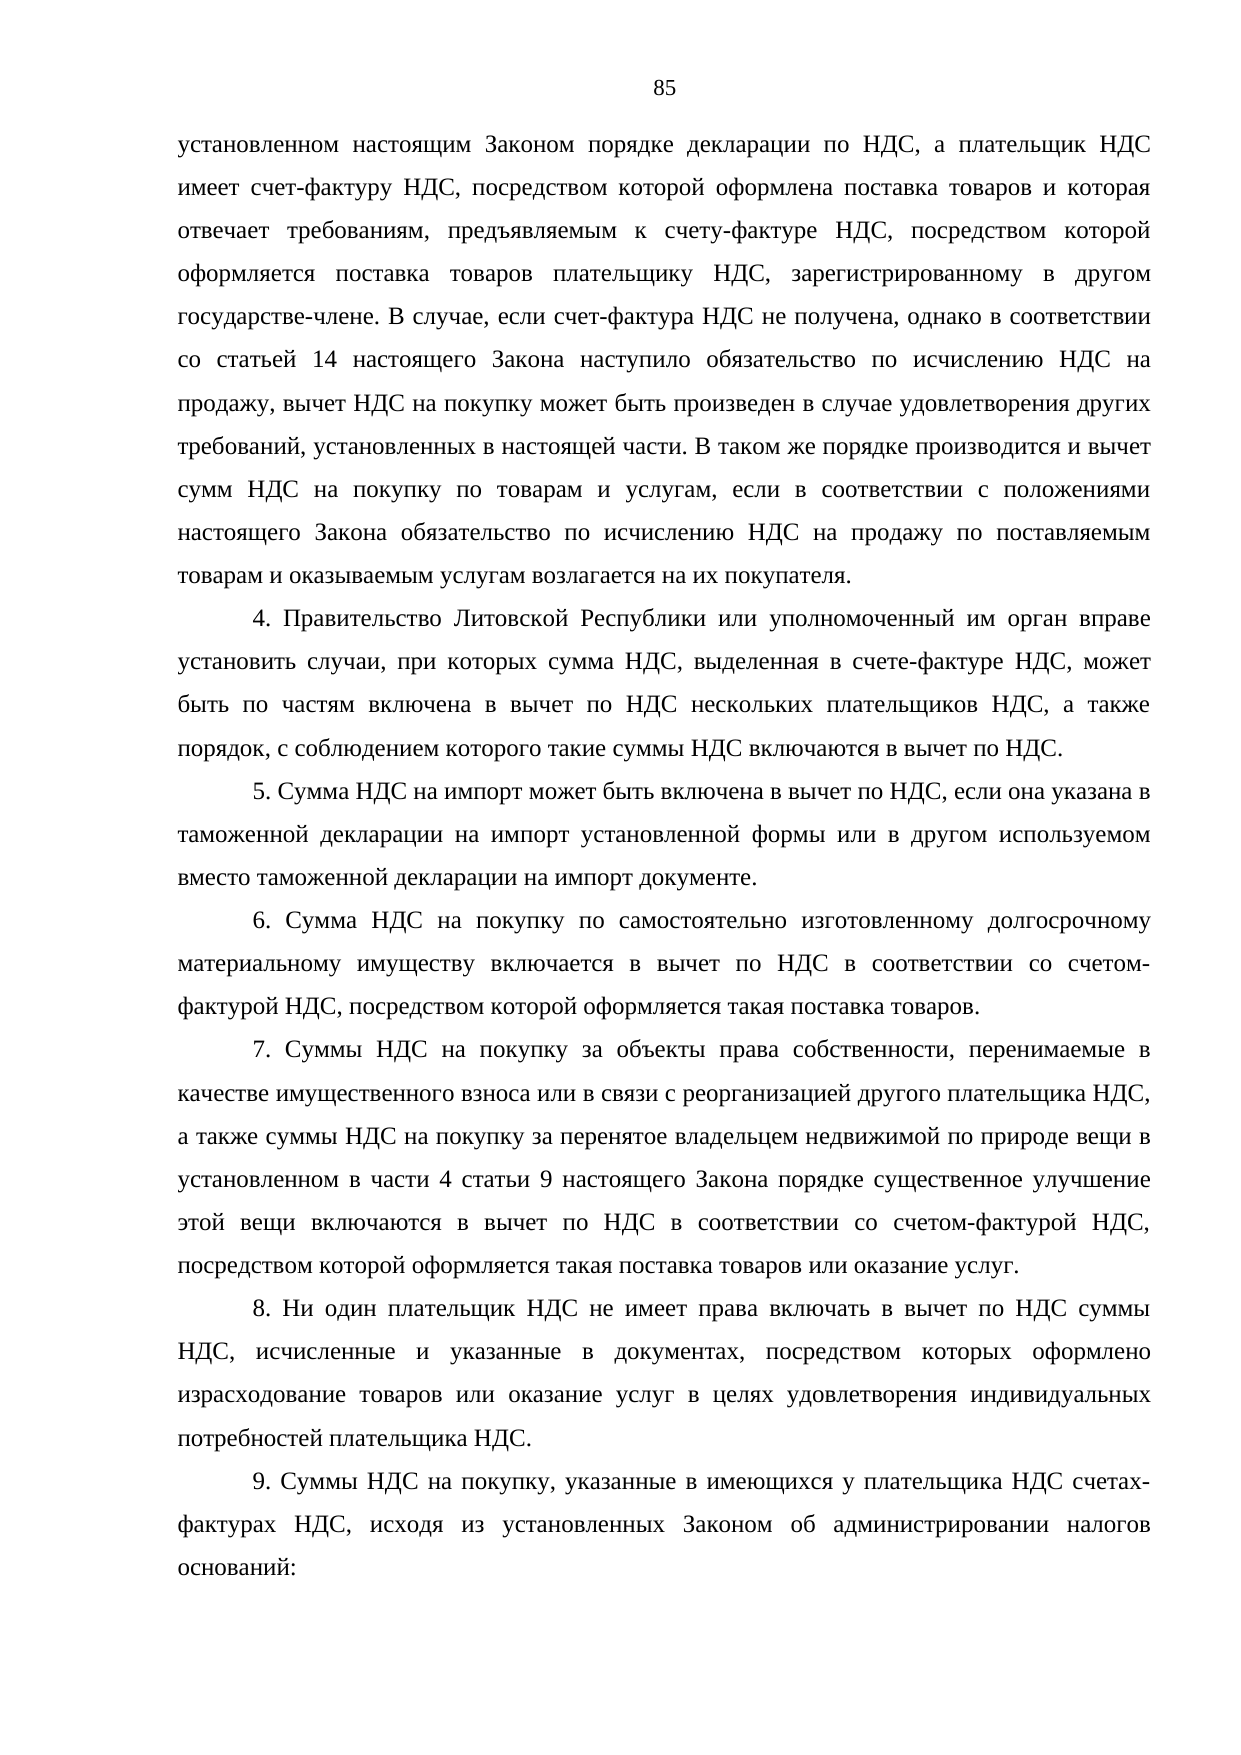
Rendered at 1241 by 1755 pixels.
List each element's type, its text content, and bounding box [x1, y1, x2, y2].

text 5. Сумма НДС на импорт может быть включена в вычет по НДС, если она указана в таможенной декларации на импорт установленной формы или в другом используемом вместо таможенной декларации на импорт документе. [177, 776, 1152, 891]
text 9. Суммы НДС на покупку, указанные в имеющихся у плательщика НДС счетах-фактурах НДС, исходя из установленных Законом об администрировании налогов оснований: [177, 1466, 1152, 1581]
text 7. Суммы НДС на покупку за объекты права собственности, перенимаемые в качестве имущественного взноса или в связи с реорганизацией другого плательщика НДС, а также суммы НДС на покупку за перенятое владельцем недвижимой по природе вещи в установленном в части 4 статьи 9 настоящего Закона порядке существенное улучшение этой вещи включаются в вычет по НДС в соответствии со счетом-фактурой НДС, посредством которой оформляется такая поставка товаров или оказание услуг. [177, 1034, 1152, 1279]
text 8. Ни один плательщик НДС не имеет права включать в вычет по НДС суммы НДС, исчисленные и указанные в документах, посредством которых оформлено израсходование товаров или оказание услуг в целях удовлетворения индивидуальных потребностей плательщика НДС. [177, 1293, 1152, 1451]
text установленном настоящим Законом порядке декларации по НДС, а плательщик НДС имеет счет-фактуру НДС, посредством которой оформлена поставка товаров и которая отвечает требованиям, предъявляемым к счету-фактуре НДС, посредством которой оформляется поставка товаров плательщику НДС, зарегистрированному в другом государстве-члене. В случае, если счет-фактура НДС не получена, однако в соответствии со статьей 14 настоящего Закона наступило обязательство по исчислению НДС на продажу, вычет НДС на покупку может быть произведен в случае удовлетворения других требований, установленных в настоящей части. В таком же порядке производится и вычет сумм НДС на покупку по товарам и услугам, если в соответствии с положениями настоящего Закона обязательство по исчислению НДС на продажу по поставляемым товарам и оказываемым услугам возлагается на их покупателя. [177, 129, 1152, 589]
text 6. Сумма НДС на покупку по самостоятельно изготовленному долгосрочному материальному имуществу включается в вычет по НДС в соответствии со счетом-фактурой НДС, посредством которой оформляется такая поставка товаров. [177, 905, 1152, 1020]
text 4. Правительство Литовской Республики или уполномоченный им орган вправе установить случаи, при которых сумма НДС, выделенная в счете-фактуре НДС, может быть по частям включена в вычет по НДС нескольких плательщиков НДС, а также порядок, с соблюдением которого такие суммы НДС включаются в вычет по НДС. [177, 603, 1152, 761]
